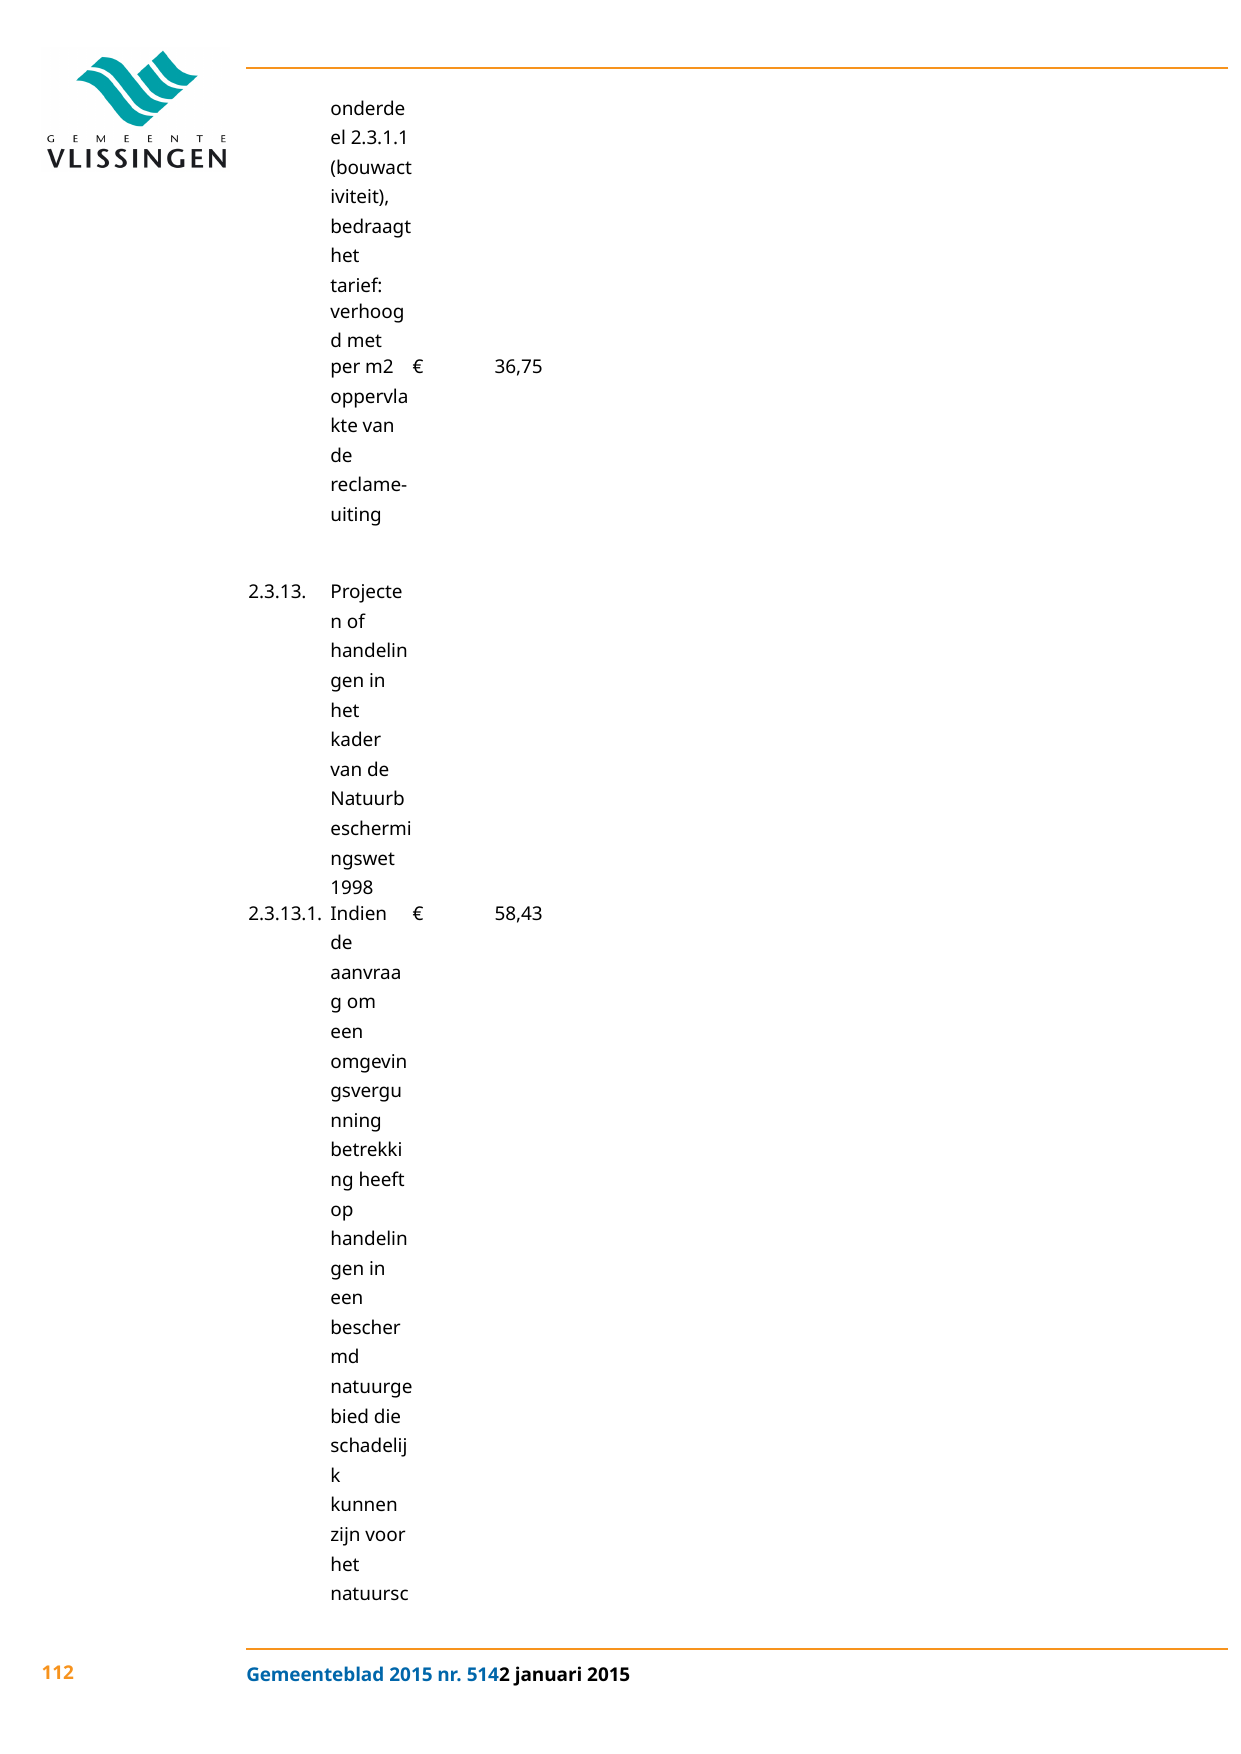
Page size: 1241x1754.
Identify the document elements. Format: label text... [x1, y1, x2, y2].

table_cell [823, 900, 905, 1606]
table_cell [659, 353, 741, 527]
table_header Projecten of handelingen in het kader van de Natuurbeschermingswet 1998 [330, 579, 412, 900]
table_cell [1069, 900, 1152, 1606]
table_cell 58,43 [494, 900, 577, 1606]
table_cell 2.3.13.1. [248, 900, 330, 1606]
table_cell [494, 95, 577, 298]
table_cell [494, 298, 577, 353]
table_cell [987, 298, 1069, 353]
table_cell [823, 353, 905, 527]
table_header [494, 579, 577, 900]
table_header [412, 579, 494, 900]
table_cell [1069, 298, 1152, 353]
table_cell [741, 900, 823, 1606]
table_header [987, 579, 1069, 900]
table_cell [577, 95, 659, 298]
table_cell [741, 353, 823, 527]
table_cell [987, 353, 1069, 527]
table_cell [1069, 353, 1152, 527]
table_cell [659, 95, 741, 298]
table_cell [741, 95, 823, 298]
table_cell [987, 95, 1069, 298]
table_cell [412, 298, 494, 353]
table_cell [248, 298, 330, 353]
table_cell [659, 298, 741, 353]
table_cell [577, 900, 659, 1606]
table_cell [577, 353, 659, 527]
table_cell [248, 95, 330, 298]
table_cell verhoogd met [330, 298, 412, 353]
table_cell € [412, 900, 494, 1606]
picture [41, 47, 231, 172]
table_cell Indien de aanvraag om een omgevingsvergunning betrekking heeft op handelingen in een beschermd natuurgebied die schadelijk kunnen zijn voor het natuursc [330, 900, 412, 1606]
table_cell [1069, 95, 1152, 298]
table_cell [905, 95, 987, 298]
table_cell [577, 298, 659, 353]
table_header [823, 579, 905, 900]
table_cell [905, 900, 987, 1606]
table_cell [248, 353, 330, 527]
table_header [741, 579, 823, 900]
table_header [577, 579, 659, 900]
table_cell [741, 298, 823, 353]
table_cell per m2 oppervlakte van de reclame-uiting [330, 353, 412, 527]
table_cell [659, 900, 741, 1606]
table_cell € [412, 353, 494, 527]
table_header [905, 579, 987, 900]
table_cell [905, 298, 987, 353]
table_cell [823, 298, 905, 353]
table_header [1069, 579, 1152, 900]
table_cell [823, 95, 905, 298]
table_cell [412, 95, 494, 298]
table_cell [987, 900, 1069, 1606]
table_cell 36,75 [494, 353, 577, 527]
table_header [659, 579, 741, 900]
table_cell [905, 353, 987, 527]
table_header 2.3.13. [248, 579, 330, 900]
table_cell onderdeel 2.3.1.1 (bouwactiviteit), bedraagt het tarief: [330, 95, 412, 298]
